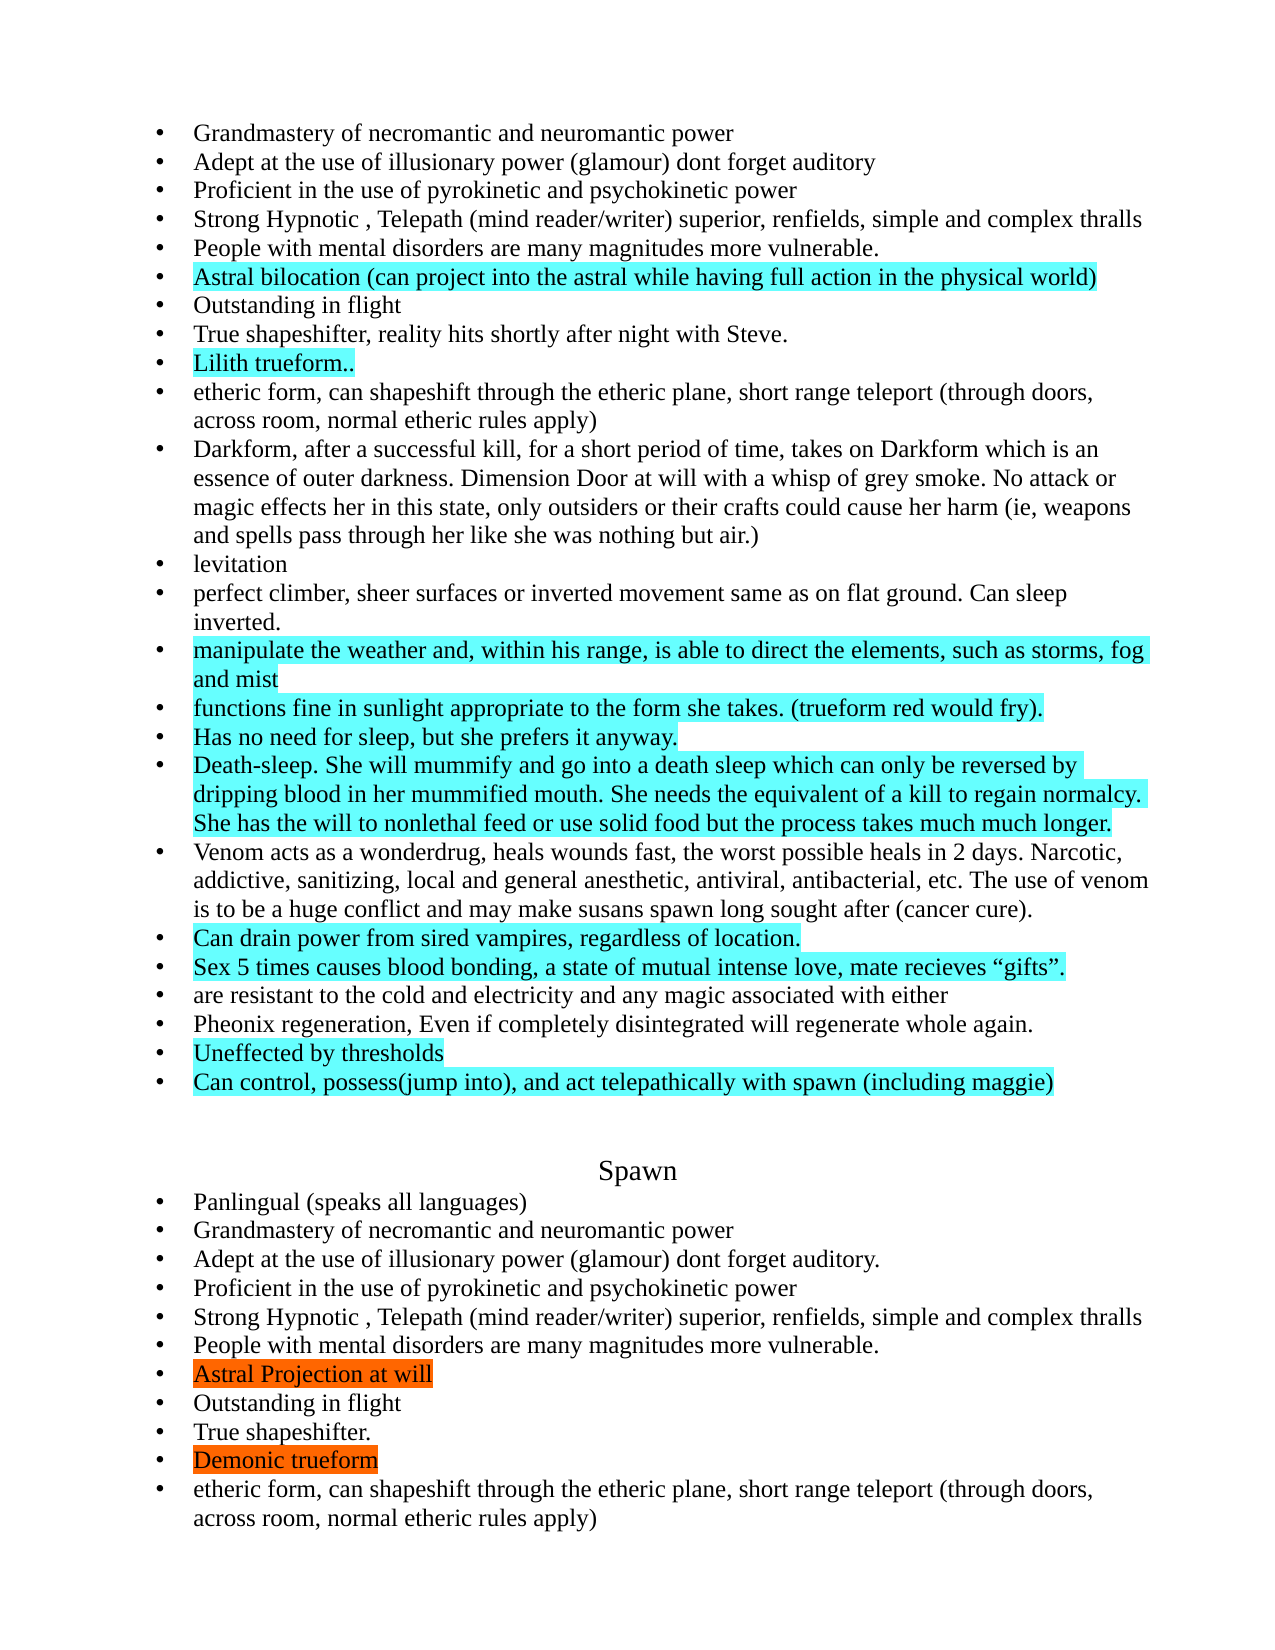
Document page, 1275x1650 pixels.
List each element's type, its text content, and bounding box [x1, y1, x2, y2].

list Darkform, after a successful kill, for a short period of time, takes on Darkform which is an essence of outer darkness. Dimension Door at will with a whisp of grey smoke. No attack or magic effects her in this state, only outsiders or their crafts could cause her harm (ie, weapons and spells pass through her like she was nothing but air.) [156, 434, 1157, 549]
list Grandmastery of necromantic and neuromantic power [156, 1215, 1157, 1244]
list Venom acts as a wonderdrug, heals wounds fast, the worst possible heals in 2 days. Narcotic, addictive, sanitizing, local and general anesthetic, antiviral, antibacterial, etc. The use of venom is to be a huge conflict and may make susans spawn long sought after (cancer cure). [156, 837, 1157, 923]
text Spawn [118, 1153, 1157, 1187]
list levitation [156, 549, 1157, 578]
list Proficient in the use of pyrokinetic and psychokinetic power [156, 176, 1157, 204]
list functions fine in sunlight appropriate to the form she takes. (trueform red would fry). [156, 693, 1157, 722]
list Has no need for sleep, but she prefers it anyway. [156, 722, 1157, 751]
list are resistant to the cold and electricity and any magic associated with either [156, 981, 1157, 1009]
list Outstanding in flight [156, 1388, 1157, 1417]
list True shapeshifter, reality hits shortly after night with Steve. [156, 319, 1157, 348]
list People with mental disorders are many magnitudes more vulnerable. [156, 233, 1157, 262]
list Astral bilocation (can project into the astral while having full action in the physical world) [156, 262, 1157, 291]
list Strong Hypnotic , Telepath (mind reader/writer) superior, renfields, simple and complex thralls [156, 204, 1157, 233]
list Adept at the use of illusionary power (glamour) dont forget auditory [156, 147, 1157, 176]
list Demonic trueform [156, 1445, 1157, 1474]
list etheric form, can shapeshift through the etheric plane, short range teleport (through doors, across room, normal etheric rules apply) [156, 1474, 1157, 1532]
list True shapeshifter. [156, 1417, 1157, 1445]
list Proficient in the use of pyrokinetic and psychokinetic power [156, 1273, 1157, 1302]
list manipulate the weather and, within his range, is able to direct the elements, such as storms, fog and mist [156, 636, 1157, 693]
list Uneffected by thresholds [156, 1038, 1157, 1067]
list Panlingual (speaks all languages) [156, 1187, 1157, 1215]
list Lilith trueform.. [156, 348, 1157, 377]
list Sex 5 times causes blood bonding, a state of mutual intense love, mate recieves “gifts”. [156, 952, 1157, 981]
list Outstanding in flight [156, 291, 1157, 319]
list etheric form, can shapeshift through the etheric plane, short range teleport (through doors, across room, normal etheric rules apply) [156, 377, 1157, 434]
list Astral Projection at will [156, 1359, 1157, 1388]
list perfect climber, sheer surfaces or inverted movement same as on flat ground. Can sleep inverted. [156, 578, 1157, 636]
list Pheonix regeneration, Even if completely disintegrated will regenerate whole again. [156, 1009, 1157, 1038]
list Strong Hypnotic , Telepath (mind reader/writer) superior, renfields, simple and complex thralls [156, 1302, 1157, 1330]
list Can control, possess(jump into), and act telepathically with spawn (including maggie) [156, 1067, 1157, 1096]
list Grandmastery of necromantic and neuromantic power [156, 118, 1157, 147]
list Adept at the use of illusionary power (glamour) dont forget auditory. [156, 1244, 1157, 1273]
list Can drain power from sired vampires, regardless of location. [156, 923, 1157, 952]
list Death-sleep. She will mummify and go into a death sleep which can only be reversed by dripping blood in her mummified mouth. She needs the equivalent of a kill to regain normalcy. She has the will to nonlethal feed or use solid food but the process takes much much longer. [156, 751, 1157, 837]
list People with mental disorders are many magnitudes more vulnerable. [156, 1330, 1157, 1359]
